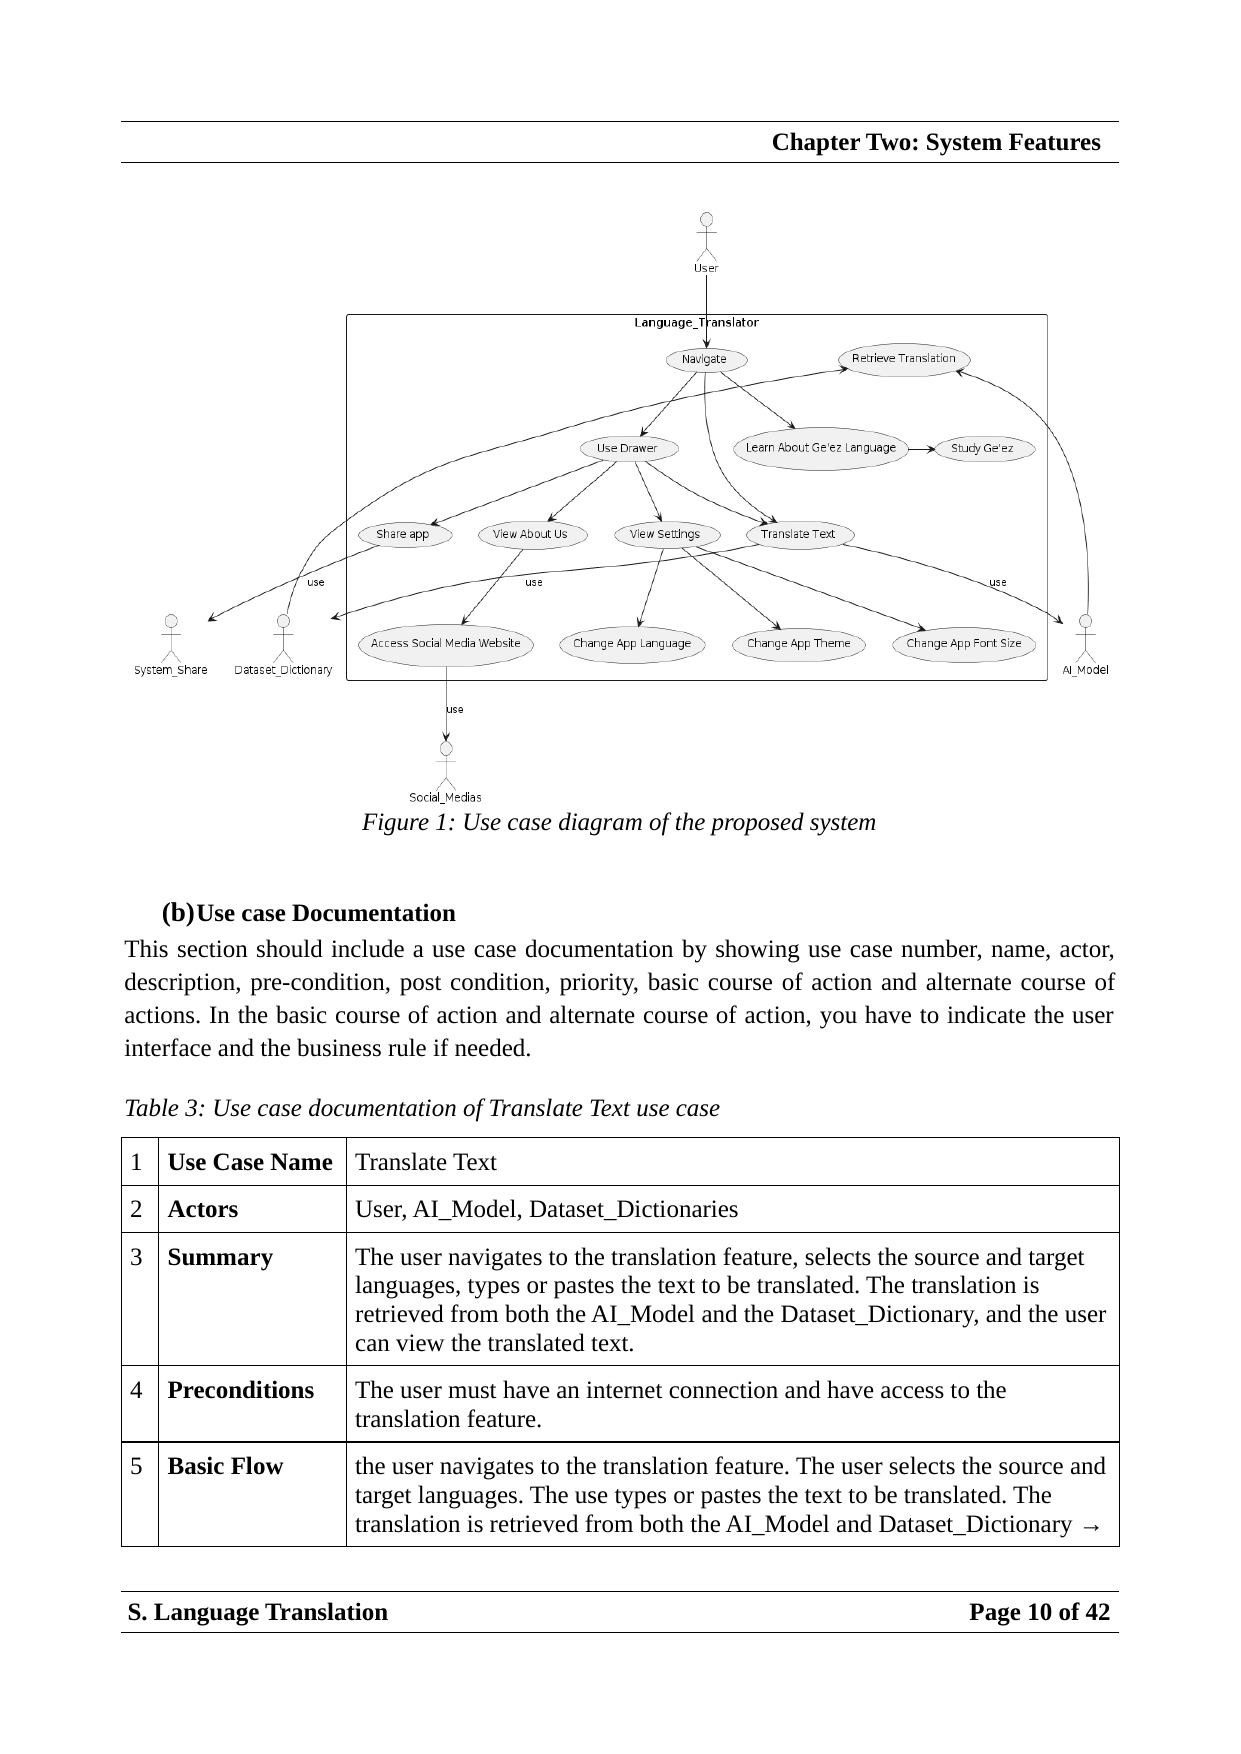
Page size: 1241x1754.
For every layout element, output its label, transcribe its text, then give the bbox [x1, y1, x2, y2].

table_cell The user must have an internet connection and have access to the translation feature. [347, 1366, 1119, 1441]
table_header Translate Text [347, 1138, 1119, 1184]
table_cell Basic Flow [159, 1443, 346, 1546]
table_cell Actors [159, 1186, 346, 1232]
table_cell Preconditions [159, 1366, 346, 1441]
text This section should include a use case documentation by showing use case number, name, actor, description, pre-condition, post condition, priority, basic course of action and alternate course of actions. In the basic course of action and alternate course of action, you have to indicate the user interface and the business rule if needed. [121, 931, 1119, 1062]
text Table 3: Use case documentation of Translate Text use case [121, 1090, 1119, 1125]
table_cell 4 [122, 1366, 158, 1441]
table_cell User, AI_Model, Dataset_Dictionaries [347, 1186, 1119, 1232]
table_header Use Case Name [159, 1138, 346, 1184]
table_cell the user navigates to the translation feature. The user selects the source and target languages. The use types or pastes the text to be translated. The translation is retrieved from both the AI_Model and Dataset_Dictionary → [347, 1443, 1119, 1546]
table_header 1 [122, 1138, 158, 1184]
table_cell 2 [122, 1186, 158, 1232]
text Figure 1: Use case diagram of the proposed system [124, 807, 1116, 838]
table_cell 5 [122, 1443, 158, 1546]
picture [129, 207, 1112, 807]
subtitle Use case Documentation [159, 893, 1119, 931]
table_cell The user navigates to the translation feature, selects the source and target languages, types or pastes the text to be translated. The translation is retrieved from both the AI_Model and the Dataset_Dictionary, and the user can view the translated text. [347, 1233, 1119, 1365]
table_cell 3 [122, 1233, 158, 1365]
table_cell Summary [159, 1233, 346, 1365]
